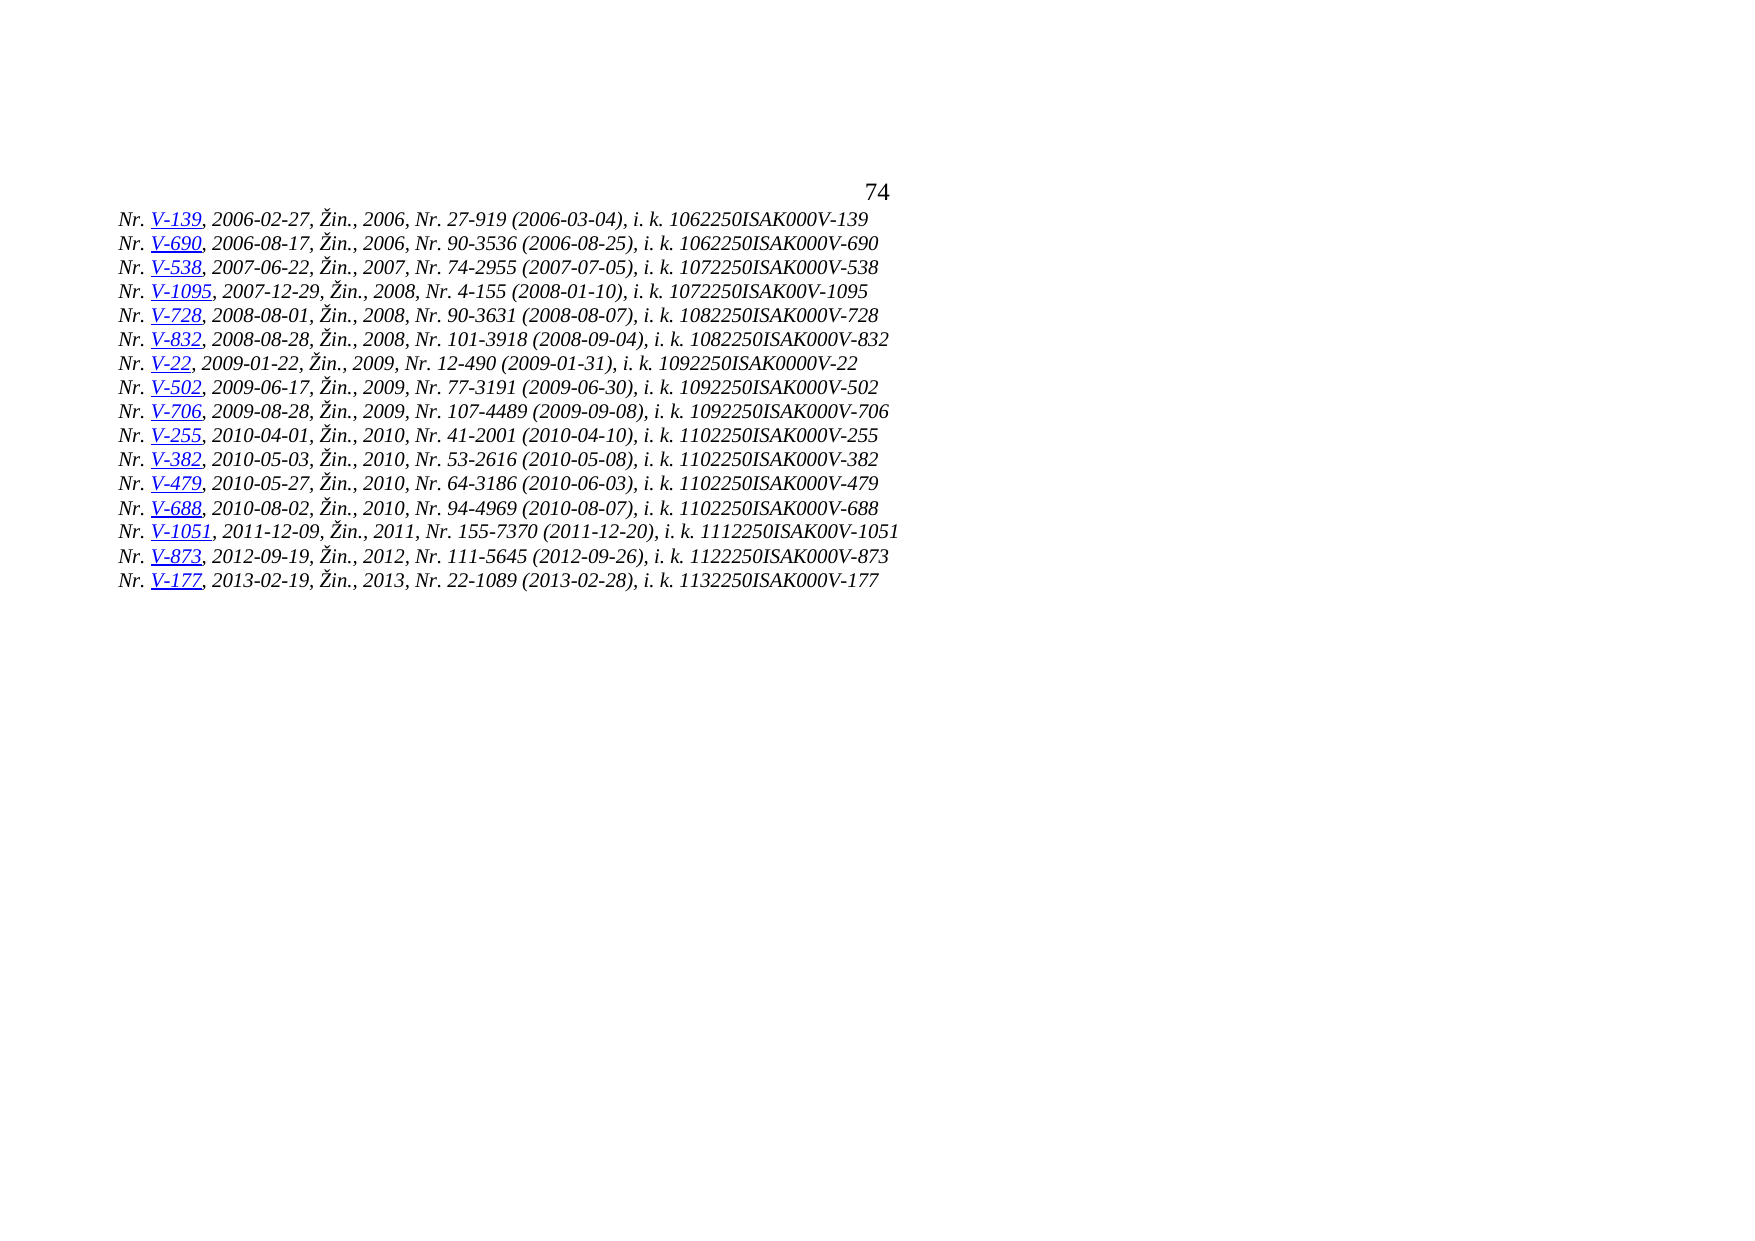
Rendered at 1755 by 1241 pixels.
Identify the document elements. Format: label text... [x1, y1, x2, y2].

text Nr. V-873, 2012-09-19, Žin., 2012, Nr. 111-5645 (2012-09-26), i. k. 1122250ISAK000V-873 [118, 543, 1636, 568]
text Nr. V-22, 2009-01-22, Žin., 2009, Nr. 12-490 (2009-01-31), i. k. 1092250ISAK0000V-22 [118, 351, 1636, 375]
text Nr. V-538, 2007-06-22, Žin., 2007, Nr. 74-2955 (2007-07-05), i. k. 1072250ISAK000V-538 [118, 255, 1636, 279]
text Nr. V-706, 2009-08-28, Žin., 2009, Nr. 107-4489 (2009-09-08), i. k. 1092250ISAK000V-706 [118, 399, 1636, 423]
text Nr. V-832, 2008-08-28, Žin., 2008, Nr. 101-3918 (2008-09-04), i. k. 1082250ISAK000V-832 [118, 327, 1636, 351]
text Nr. V-382, 2010-05-03, Žin., 2010, Nr. 53-2616 (2010-05-08), i. k. 1102250ISAK000V-382 [118, 447, 1636, 471]
text Nr. V-479, 2010-05-27, Žin., 2010, Nr. 64-3186 (2010-06-03), i. k. 1102250ISAK000V-479 [118, 471, 1636, 495]
text Nr. V-1051, 2011-12-09, Žin., 2011, Nr. 155-7370 (2011-12-20), i. k. 1112250ISAK00V-1051 [118, 519, 1636, 543]
text Nr. V-728, 2008-08-01, Žin., 2008, Nr. 90-3631 (2008-08-07), i. k. 1082250ISAK000V-728 [118, 303, 1636, 327]
text Nr. V-690, 2006-08-17, Žin., 2006, Nr. 90-3536 (2006-08-25), i. k. 1062250ISAK000V-690 [118, 231, 1636, 255]
text Nr. V-688, 2010-08-02, Žin., 2010, Nr. 94-4969 (2010-08-07), i. k. 1102250ISAK000V-688 [118, 495, 1636, 519]
text Nr. V-502, 2009-06-17, Žin., 2009, Nr. 77-3191 (2009-06-30), i. k. 1092250ISAK000V-502 [118, 375, 1636, 399]
text Nr. V-177, 2013-02-19, Žin., 2013, Nr. 22-1089 (2013-02-28), i. k. 1132250ISAK000V-177 [118, 568, 1636, 592]
text Nr. V-255, 2010-04-01, Žin., 2010, Nr. 41-2001 (2010-04-10), i. k. 1102250ISAK000V-255 [118, 423, 1636, 447]
text Nr. V-1095, 2007-12-29, Žin., 2008, Nr. 4-155 (2008-01-10), i. k. 1072250ISAK00V-1095 [118, 279, 1636, 303]
text Nr. V-139, 2006-02-27, Žin., 2006, Nr. 27-919 (2006-03-04), i. k. 1062250ISAK000V-139 [118, 207, 1636, 231]
